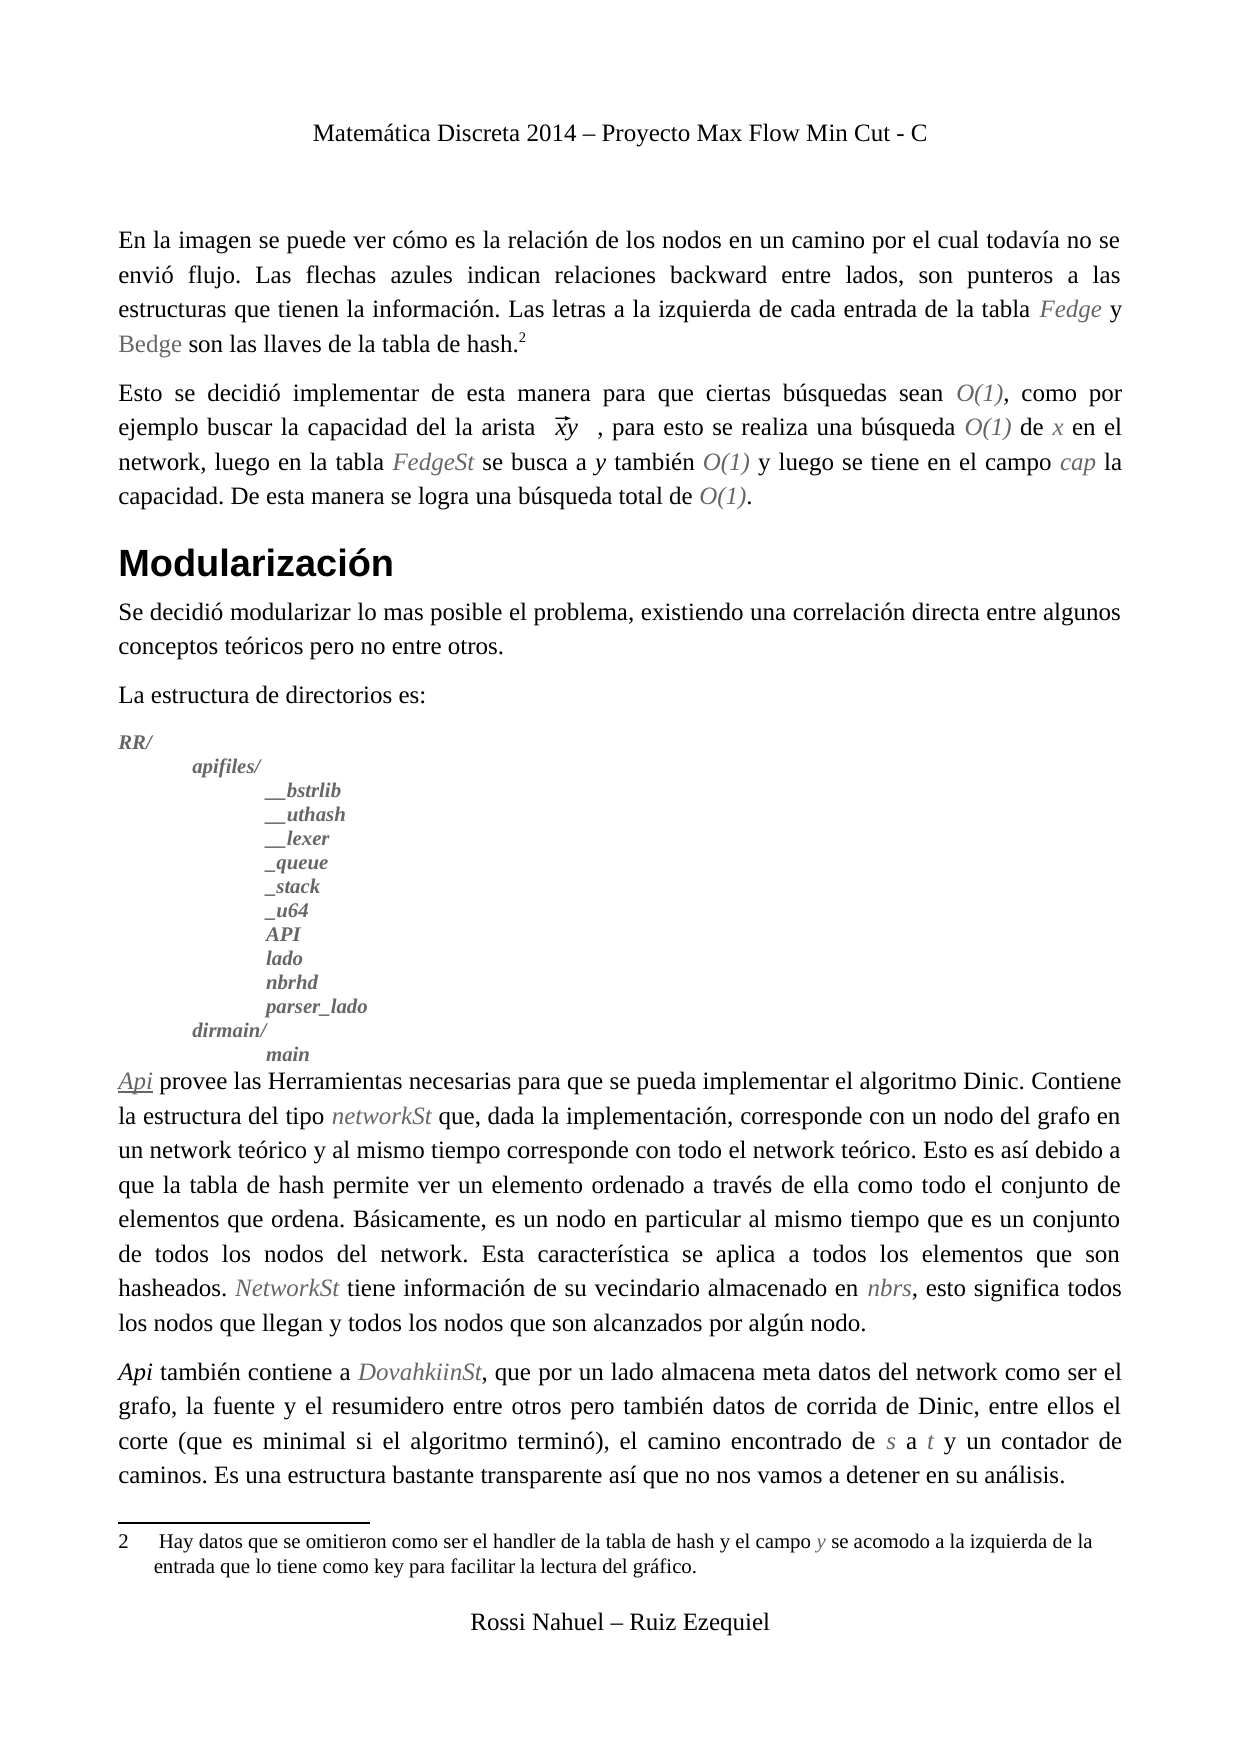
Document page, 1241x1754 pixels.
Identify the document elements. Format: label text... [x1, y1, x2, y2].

text dirmain/ [192, 1018, 1122, 1042]
text _queue [266, 850, 1122, 874]
text _u64 [266, 898, 1122, 922]
subtitle Modularización [118, 541, 1122, 584]
text RR/ [118, 729, 1122, 754]
text nbrhd [266, 970, 1122, 994]
text _stack [266, 874, 1122, 898]
text __bstrlib [266, 778, 1122, 802]
text lado [266, 946, 1122, 970]
text parser_lado [266, 994, 1122, 1018]
text Api provee las Herramientas necesarias para que se pueda implementar el algoritmo Dinic. Contiene la estructura del tipo networkSt que, dada la implementación, corresponde con un nodo del grafo en un network teórico y al mismo tiempo corresponde con todo el network teórico. Esto es así debido a que la tabla de hash permite ver un elemento ordenado a través de ella como todo el conjunto de elementos que ordena. Básicamente, es un nodo en particular al mismo tiempo que es un conjunto de todos los nodos del network. Esta característica se aplica a todos los elementos que son hasheados. NetworkSt tiene información de su vecindario almacenado en nbrs, esto significa todos los nodos que llegan y todos los nodos que son alcanzados por algún nodo. [118, 1066, 1122, 1337]
text La estructura de directorios es: [118, 681, 1122, 709]
text __uthash [266, 802, 1122, 826]
text Hay datos que se omitieron como ser el handler de la tabla de hash y el campo y se acomodo a la izquierda de la entrada que lo tiene como key para facilitar la lectura del gráfico. [118, 1529, 1122, 1578]
text __lexer [266, 826, 1122, 850]
text Api también contiene a DovahkiinSt, que por un lado almacena meta datos del network como ser el grafo, la fuente y el resumidero entre otros pero también datos de corrida de Dinic, entre ellos el corte (que es minimal si el algoritmo terminó), el camino encontrado de s a t y un contador de caminos. Es una estructura bastante transparente así que no nos vamos a detener en su análisis. [118, 1357, 1122, 1489]
text Esto se decidió implementar de esta manera para que ciertas búsquedas sean O(1), como por ejemplo buscar la capacidad del la arista, para esto se realiza una búsqueda O(1) de x en el network, luego en la tabla FedgeSt se busca a y también O(1) y luego se tiene en el campo cap la capacidad. De esta manera se logra una búsqueda total de O(1). [118, 378, 1122, 510]
text En la imagen se puede ver cómo es la relación de los nodos en un camino por el cual todavía no se envió flujo. Las flechas azules indican relaciones backward entre lados, son punteros a las estructuras que tienen la información. Las letras a la izquierda de cada entrada de la tabla Fedge y Bedge son las llaves de la tabla de hash. [118, 225, 1122, 358]
text apifiles/ [192, 754, 1122, 778]
text main [266, 1042, 1122, 1066]
text API [266, 922, 1122, 946]
text Se decidió modularizar lo mas posible el problema, existiendo una correlación directa entre algunos conceptos teóricos pero no entre otros. [118, 597, 1122, 660]
